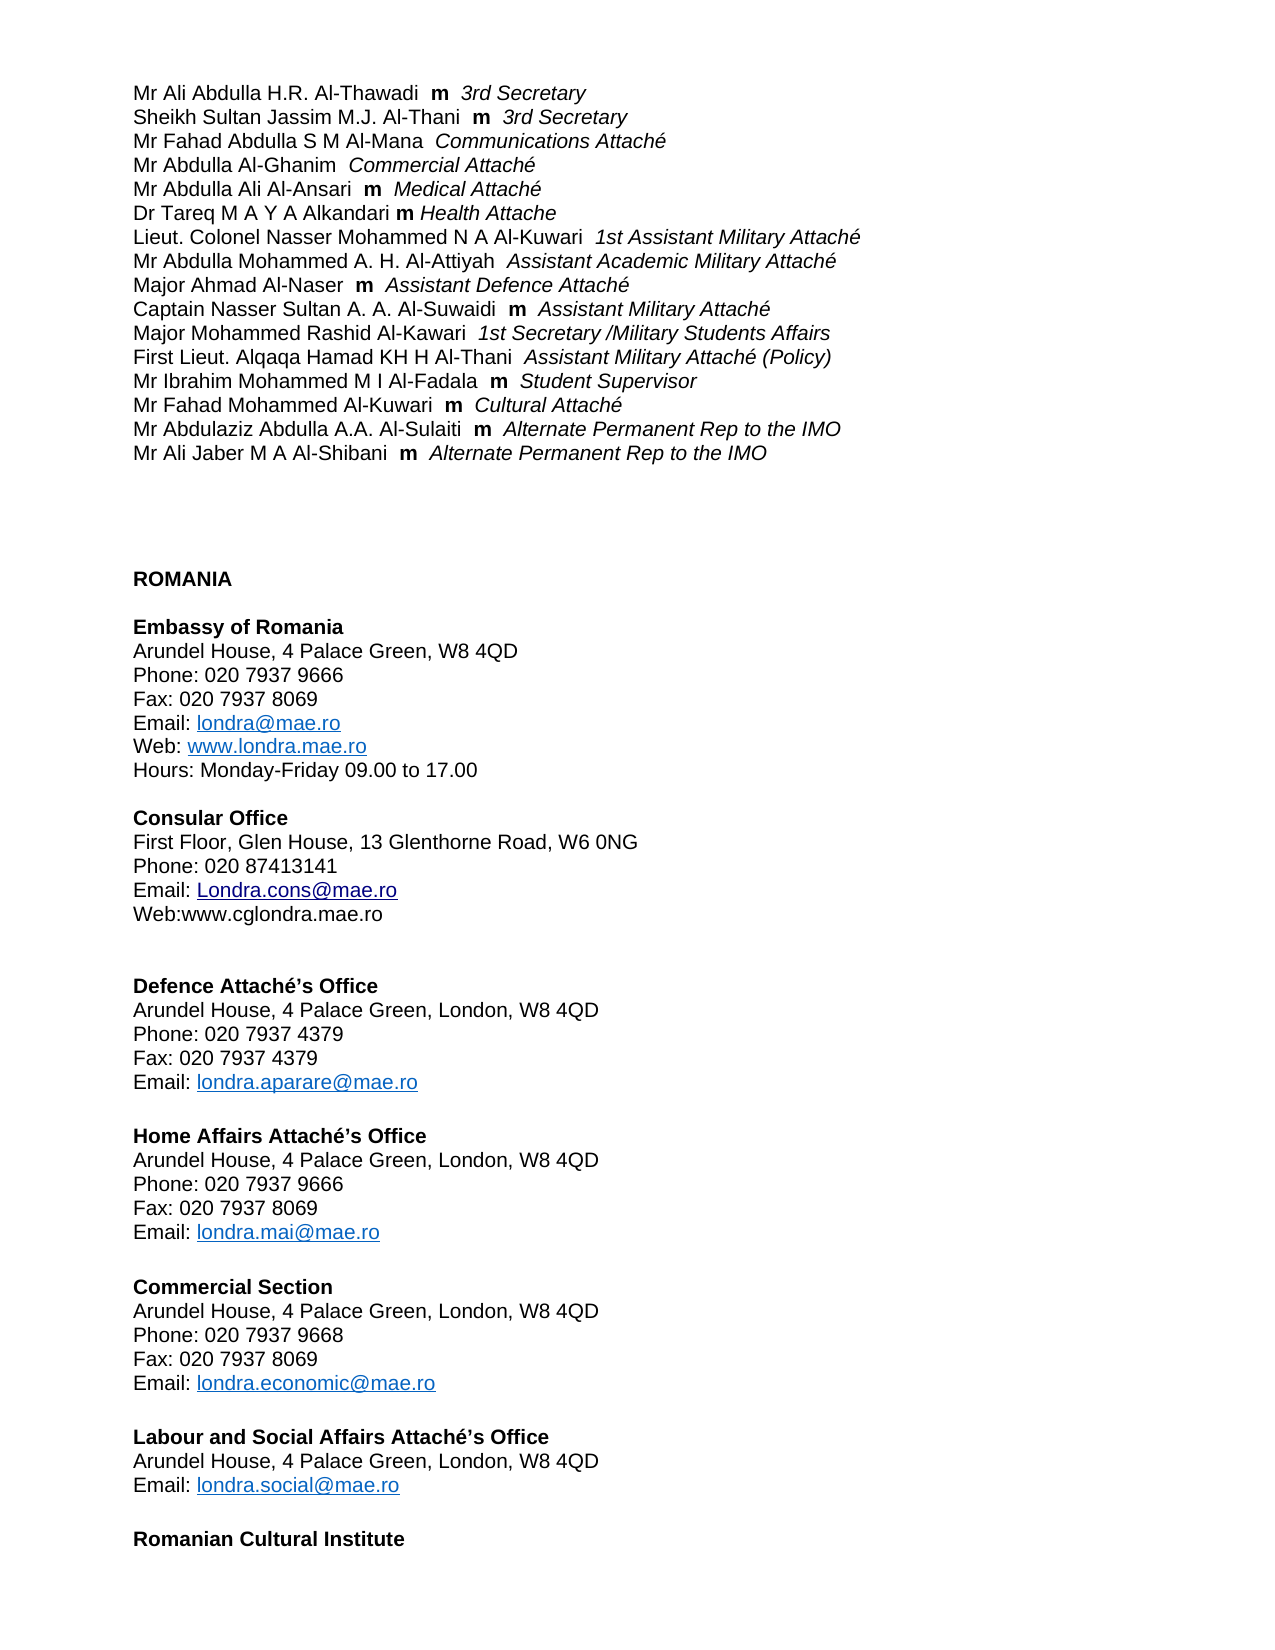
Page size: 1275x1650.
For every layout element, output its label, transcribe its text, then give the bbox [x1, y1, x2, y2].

text Embassy of Romania [133, 614, 1181, 638]
text First Floor, Glen House, 13 Glenthorne Road, W6 0NG [133, 830, 1181, 854]
text Sheikh Sultan Jassim M.J. Al-Thani m 3rd Secretary [133, 105, 1181, 129]
text Web:www.cglondra.mae.ro [133, 902, 1181, 926]
text Arundel House, 4 Palace Green, London, W8 4QD [133, 1449, 1181, 1473]
text Arundel House, 4 Palace Green, London, W8 4QD [133, 998, 1181, 1022]
text Mr Ali Abdulla H.R. Al-Thawadi m 3rd Secretary [133, 81, 1181, 105]
text Mr Fahad Mohammed Al-Kuwari m Cultural Attaché [133, 392, 1181, 416]
text Major Ahmad Al-Naser m Assistant Defence Attaché [133, 273, 1181, 297]
text Mr Ibrahim Mohammed M I Al-Fadala m Student Supervisor [133, 368, 1181, 392]
subtitle ROMANIA [133, 567, 1181, 591]
text Web: www.londra.mae.ro [133, 734, 1181, 758]
text First Lieut. Alqaqa Hamad KH H Al-Thani Assistant Military Attaché (Policy) [133, 344, 1181, 368]
text Email: londra.social@mae.ro [133, 1473, 1181, 1497]
text Hours: Monday-Friday 09.00 to 17.00 [133, 758, 1181, 782]
text Arundel House, 4 Palace Green, W8 4QD [133, 638, 1181, 662]
text Dr Tareq M A Y A Alkandari m Health Attache [133, 201, 1181, 225]
text Defence Attaché’s Office [133, 974, 1181, 998]
text Phone: 020 7937 9666 [133, 662, 1181, 686]
text Mr Abdulla Al-Ghanim Commercial Attaché [133, 153, 1181, 177]
text Major Mohammed Rashid Al-Kawari 1st Secretary /Military Students Affairs [133, 321, 1181, 344]
text Fax: 020 7937 8069 [133, 1196, 1181, 1220]
text Fax: 020 7937 4379 [133, 1046, 1181, 1070]
text Email: londra@mae.ro [133, 710, 1181, 734]
text Phone: 020 7937 4379 [133, 1022, 1181, 1046]
text Email: londra.mai@mae.ro [133, 1220, 1181, 1244]
text Phone: 020 7937 9666 [133, 1172, 1181, 1196]
text Romanian Cultural Institute [133, 1527, 1181, 1551]
text Mr Abdulla Mohammed A. H. Al-Attiyah Assistant Academic Military Attaché [133, 249, 1181, 273]
text Mr Fahad Abdulla S M Al-Mana Communications Attaché [133, 129, 1181, 153]
text Captain Nasser Sultan A. A. Al-Suwaidi m Assistant Military Attaché [133, 297, 1181, 321]
text Phone: 020 87413141 [133, 854, 1181, 878]
text Lieut. Colonel Nasser Mohammed N A Al-Kuwari 1st Assistant Military Attaché [133, 225, 1181, 249]
text Home Affairs Attaché’s Office [133, 1124, 1181, 1148]
text Arundel House, 4 Palace Green, London, W8 4QD [133, 1298, 1181, 1322]
text Arundel House, 4 Palace Green, London, W8 4QD [133, 1148, 1181, 1172]
text Phone: 020 7937 9668 [133, 1322, 1181, 1346]
text Email: londra.economic@mae.ro [133, 1370, 1181, 1394]
text Commercial Section [133, 1274, 1181, 1298]
text Consular Office [133, 806, 1181, 830]
text Email: londra.aparare@mae.ro [133, 1070, 1181, 1094]
text Email: Londra.cons@mae.ro [133, 878, 1181, 902]
text Fax: 020 7937 8069 [133, 1346, 1181, 1370]
text Mr Abdulla Ali Al-Ansari m Medical Attaché [133, 177, 1181, 201]
text Mr Ali Jaber M A Al-Shibani m Alternate Permanent Rep to the IMO [133, 440, 1181, 464]
text Labour and Social Affairs Attaché’s Office [133, 1425, 1181, 1449]
text Fax: 020 7937 8069 [133, 686, 1181, 710]
text Mr Abdulaziz Abdulla A.A. Al-Sulaiti m Alternate Permanent Rep to the IMO [133, 416, 1181, 440]
